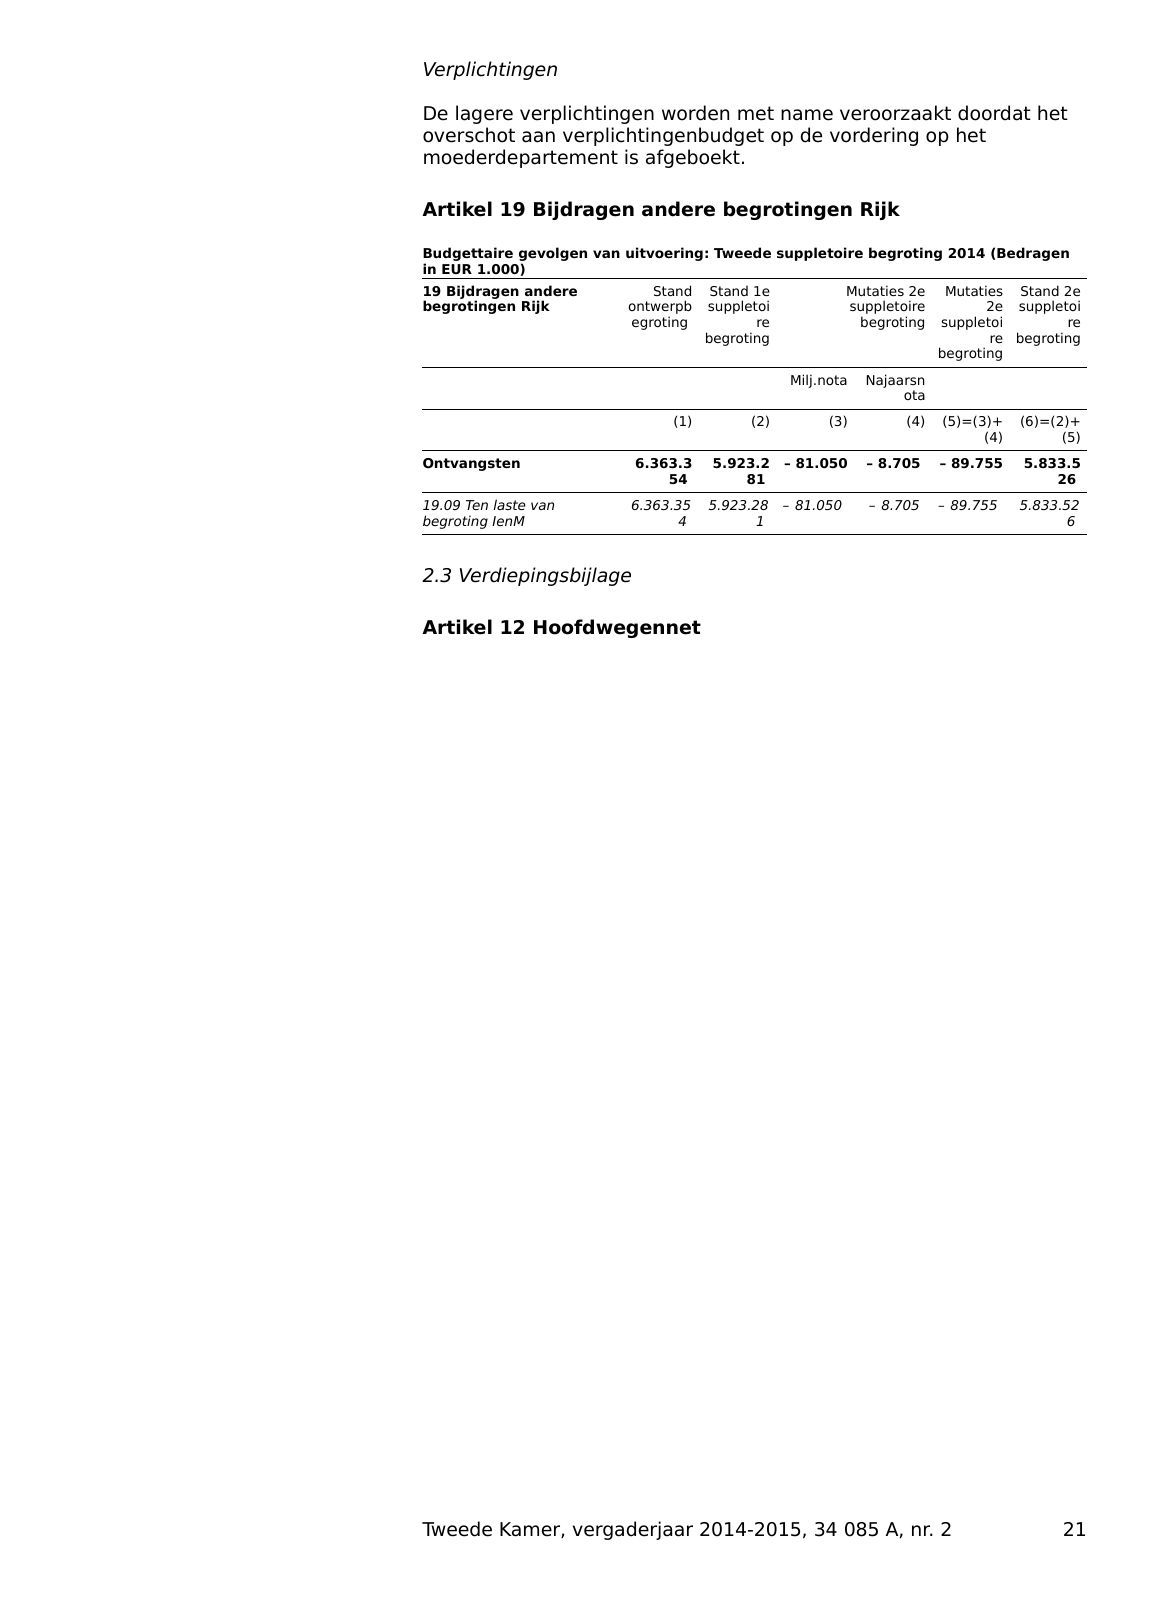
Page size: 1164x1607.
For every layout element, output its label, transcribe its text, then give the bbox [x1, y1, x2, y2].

subtitle 2.3 Verdiepingsbijlage [422, 565, 1087, 587]
table_cell – 89.755 [931, 451, 1009, 492]
table_cell Stand 1e suppletoire begroting [698, 279, 776, 367]
table_cell 5.923.281 [698, 451, 776, 492]
table_cell Najaarsnota [854, 368, 931, 408]
table_cell 19 Bijdragen andere begrotingen Rijk [422, 279, 620, 367]
table_cell (4) [854, 410, 931, 450]
table_cell 6.363.354 [620, 493, 698, 534]
table_header Budgettaire gevolgen van uitvoering: Tweede suppletoire begroting 2014 (Bedragen in EUR 1.000) [422, 246, 1087, 278]
table_cell (2) [698, 410, 776, 450]
table_cell Mutaties 2e suppletoire begroting [931, 279, 1009, 367]
subtitle Verplichtingen [422, 59, 1087, 81]
table_cell [698, 368, 776, 408]
table_cell – 81.050 [776, 493, 853, 534]
table_cell (1) [620, 410, 698, 450]
table_cell [1009, 368, 1087, 408]
table_cell Ontvangsten [422, 451, 620, 492]
table_cell [422, 368, 620, 408]
table_cell – 8.705 [854, 493, 931, 534]
table_cell 5.833.526 [1009, 493, 1087, 534]
table_cell – 8.705 [854, 451, 931, 492]
table_cell 19.09 Ten laste van begroting IenM [422, 493, 620, 534]
table_cell – 81.050 [776, 451, 853, 492]
table_cell [931, 368, 1009, 408]
table_cell Mutaties 2e suppletoire begroting [776, 279, 931, 367]
subtitle Artikel 19 Bijdragen andere begrotingen Rijk [422, 199, 1087, 221]
table_cell 5.923.281 [698, 493, 776, 534]
table_cell Stand 2e suppletoire begroting [1009, 279, 1087, 367]
table_cell [620, 368, 698, 408]
table_cell 5.833.526 [1009, 451, 1087, 492]
table_cell Stand ontwerpbegroting [620, 279, 698, 367]
subtitle Artikel 12 Hoofdwegennet [422, 617, 1087, 639]
table_cell (3) [776, 410, 853, 450]
table_cell (6)=(2)+(5) [1009, 410, 1087, 450]
table_cell (5)=(3)+(4) [931, 410, 1009, 450]
text De lagere verplichtingen worden met name veroorzaakt doordat het overschot aan verplichtingenbudget op de vordering op het moederdepartement is afgeboekt. [422, 103, 1087, 169]
table_cell – 89.755 [931, 493, 1009, 534]
table_cell 6.363.354 [620, 451, 698, 492]
table_cell Milj.nota [776, 368, 853, 408]
table_cell [422, 410, 620, 450]
